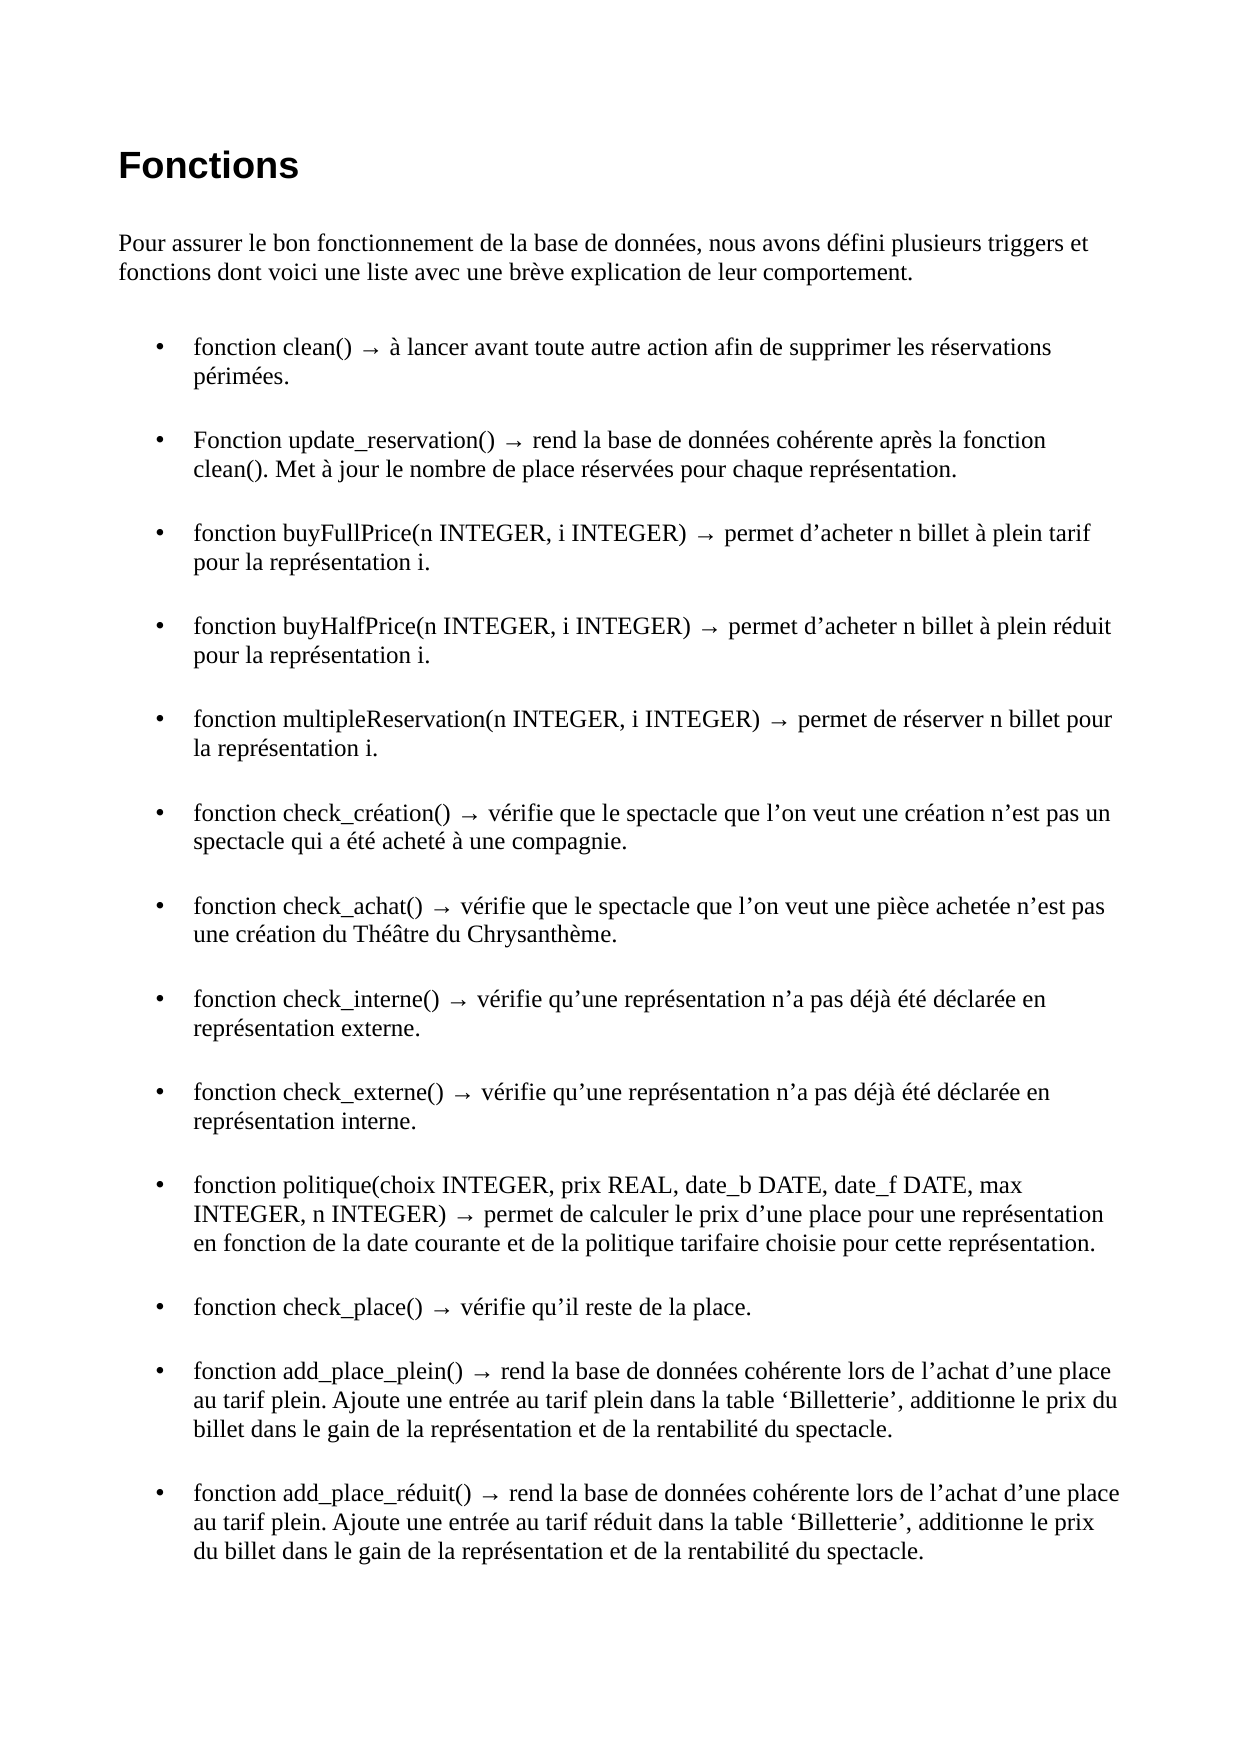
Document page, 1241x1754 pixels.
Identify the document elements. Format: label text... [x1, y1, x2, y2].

list fonction politique(choix INTEGER, prix REAL, date_b DATE, date_f DATE, max INTEGER, n INTEGER) → permet de calculer le prix d’une place pour une représentation en fonction de la date courante et de la politique tarifaire choisie pour cette représentation. [156, 1170, 1122, 1256]
list fonction check_externe() → vérifie qu’une représentation n’a pas déjà été déclarée en représentation interne. [156, 1077, 1122, 1134]
list Fonction update_reservation() → rend la base de données cohérente après la fonction clean(). Met à jour le nombre de place réservées pour chaque représentation. [156, 425, 1122, 483]
list fonction add_place_plein() → rend la base de données cohérente lors de l’achat d’une place au tarif plein. Ajoute une entrée au tarif plein dans la table ‘Billetterie’, additionne le prix du billet dans le gain de la représentation et de la rentabilité du spectacle. [156, 1356, 1122, 1443]
list fonction clean() → à lancer avant toute autre action afin de supprimer les réservations périmées. [156, 332, 1122, 389]
list fonction check_achat() → vérifie que le spectacle que l’on veut une pièce achetée n’est pas une création du Théâtre du Chrysanthème. [156, 891, 1122, 948]
subtitle Fonctions [118, 143, 1122, 187]
text Pour assurer le bon fonctionnement de la base de données, nous avons défini plusieurs triggers et fonctions dont voici une liste avec une brève explication de leur comportement. [118, 228, 1122, 286]
list fonction buyHalfPrice(n INTEGER, i INTEGER) → permet d’acheter n billet à plein réduit pour la représentation i. [156, 611, 1122, 669]
list fonction check_interne() → vérifie qu’une représentation n’a pas déjà été déclarée en représentation externe. [156, 984, 1122, 1041]
list fonction add_place_réduit() → rend la base de données cohérente lors de l’achat d’une place au tarif plein. Ajoute une entrée au tarif réduit dans la table ‘Billetterie’, additionne le prix du billet dans le gain de la représentation et de la rentabilité du spectacle. [156, 1478, 1122, 1564]
list fonction check_création() → vérifie que le spectacle que l’on veut une création n’est pas un spectacle qui a été acheté à une compagnie. [156, 798, 1122, 855]
list fonction check_place() → vérifie qu’il reste de la place. [156, 1292, 1122, 1321]
list fonction buyFullPrice(n INTEGER, i INTEGER) → permet d’acheter n billet à plein tarif pour la représentation i. [156, 518, 1122, 576]
list fonction multipleReservation(n INTEGER, i INTEGER) → permet de réserver n billet pour la représentation i. [156, 704, 1122, 762]
